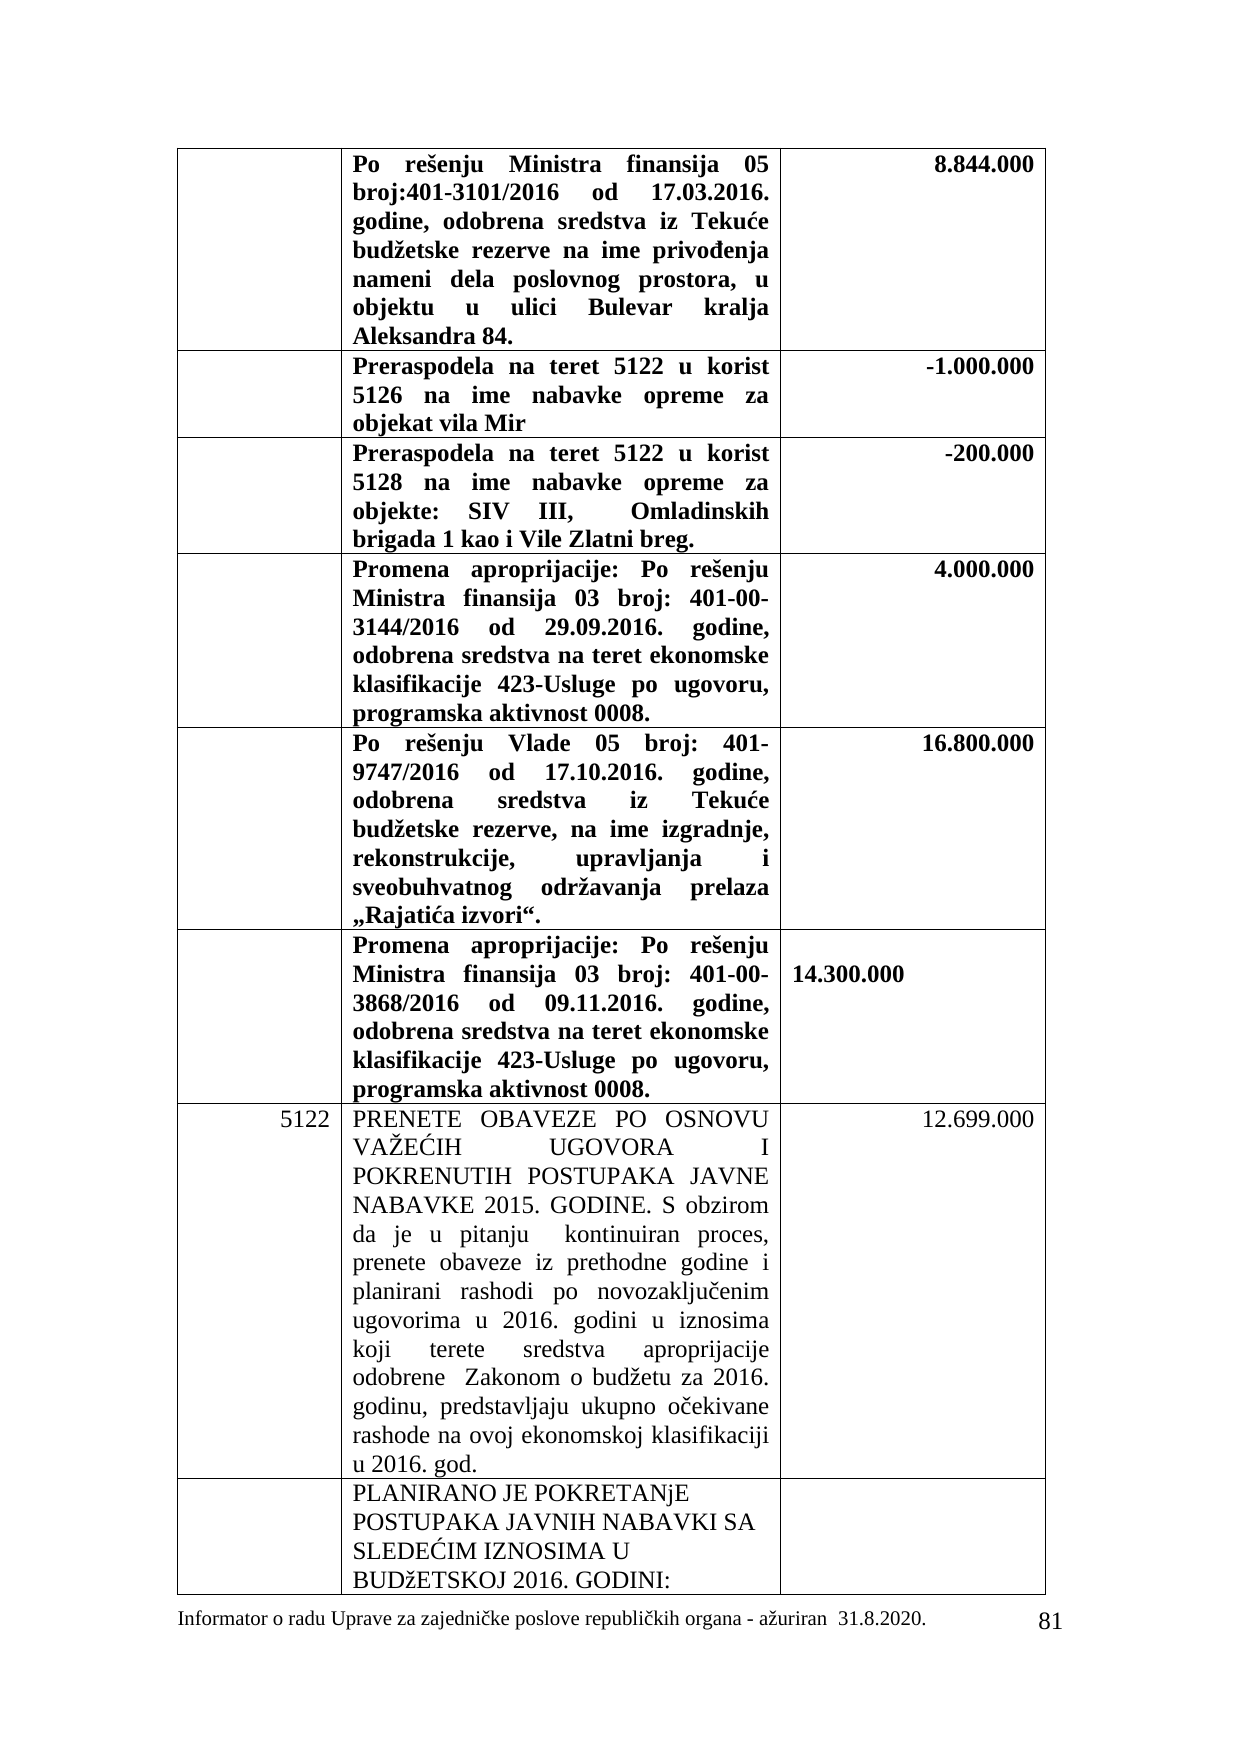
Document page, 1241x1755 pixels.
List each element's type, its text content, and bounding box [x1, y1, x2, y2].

table_cell PRENETE OBAVEZE PO OSNOVU VAŽEĆIH UGOVORA I POKRENUTIH POSTUPAKA JAVNE NABAVKE 2015. GODINE. S obzirom da je u pitanju kontinuiran proces, prenete obaveze iz prethodne godine i planirani rashodi po novozaklјučenim ugovorima u 2016. godini u iznosima koji terete sredstva aproprijacije odobrene Zakonom o budžetu za 2016. godinu, predstavlјaju ukupno očekivane rashode na ovoj ekonomskoj klasifikaciji u 2016. god. [342, 1104, 780, 1477]
table_cell 4.000.000 [781, 554, 1045, 727]
table_cell [178, 438, 341, 553]
table_cell 16.800.000 [781, 728, 1045, 929]
table_cell Po rešenju Vlade 05 broj: 401-9747/2016 od 17.10.2016. godine, odobrena sredstva iz Tekuće budžetske rezerve, na ime izgradnje, rekonstrukcije, upravlјanja i sveobuhvatnog održavanja prelaza „Rajatića izvori“. [342, 728, 780, 929]
table_cell [781, 1479, 1045, 1593]
table_cell 8.844.000 [781, 149, 1045, 350]
table_cell Promena aproprijacije: Po rešenju Ministra finansija 03 broj: 401-00-3144/2016 od 29.09.2016. godine, odobrena sredstva na teret ekonomske klasifikacije 423-Usluge po ugovoru, programska aktivnost 0008. [342, 554, 780, 727]
table_cell [178, 1479, 341, 1593]
table_cell -1.000.000 [781, 351, 1045, 437]
table_cell 14.300.000 [781, 930, 1045, 1103]
table_cell 12.699.000 [781, 1104, 1045, 1477]
table_cell Preraspodela na teret 5122 u korist 5126 na ime nabavke opreme za objekat vila Mir [342, 351, 780, 437]
table_cell [178, 554, 341, 727]
table_cell Po rešenju Ministra finansija 05 broj:401-3101/2016 od 17.03.2016. godine, odobrena sredstva iz Tekuće budžetske rezerve na ime privođenja nameni dela poslovnog prostora, u objektu u ulici Bulevar kralјa Aleksandra 84. [342, 149, 780, 350]
table_cell 5122 [178, 1104, 341, 1477]
table_cell [178, 351, 341, 437]
table_cell Promena aproprijacije: Po rešenju Ministra finansija 03 broj: 401-00-3868/2016 od 09.11.2016. godine, odobrena sredstva na teret ekonomske klasifikacije 423-Usluge po ugovoru, programska aktivnost 0008. [342, 930, 780, 1103]
table_cell PLANIRANO JE POKRETANјE POSTUPAKA JAVNIH NABAVKI SA SLEDEĆIM IZNOSIMA U BUDžETSKOJ 2016. GODINI: [342, 1479, 780, 1593]
table_cell Preraspodela na teret 5122 u korist 5128 na ime nabavke opreme za objekte: SIV III, Omladinskih brigada 1 kao i Vile Zlatni breg. [342, 438, 780, 553]
table_cell [178, 728, 341, 929]
table_cell -200.000 [781, 438, 1045, 553]
table_cell [178, 149, 341, 350]
table_cell [178, 930, 341, 1103]
